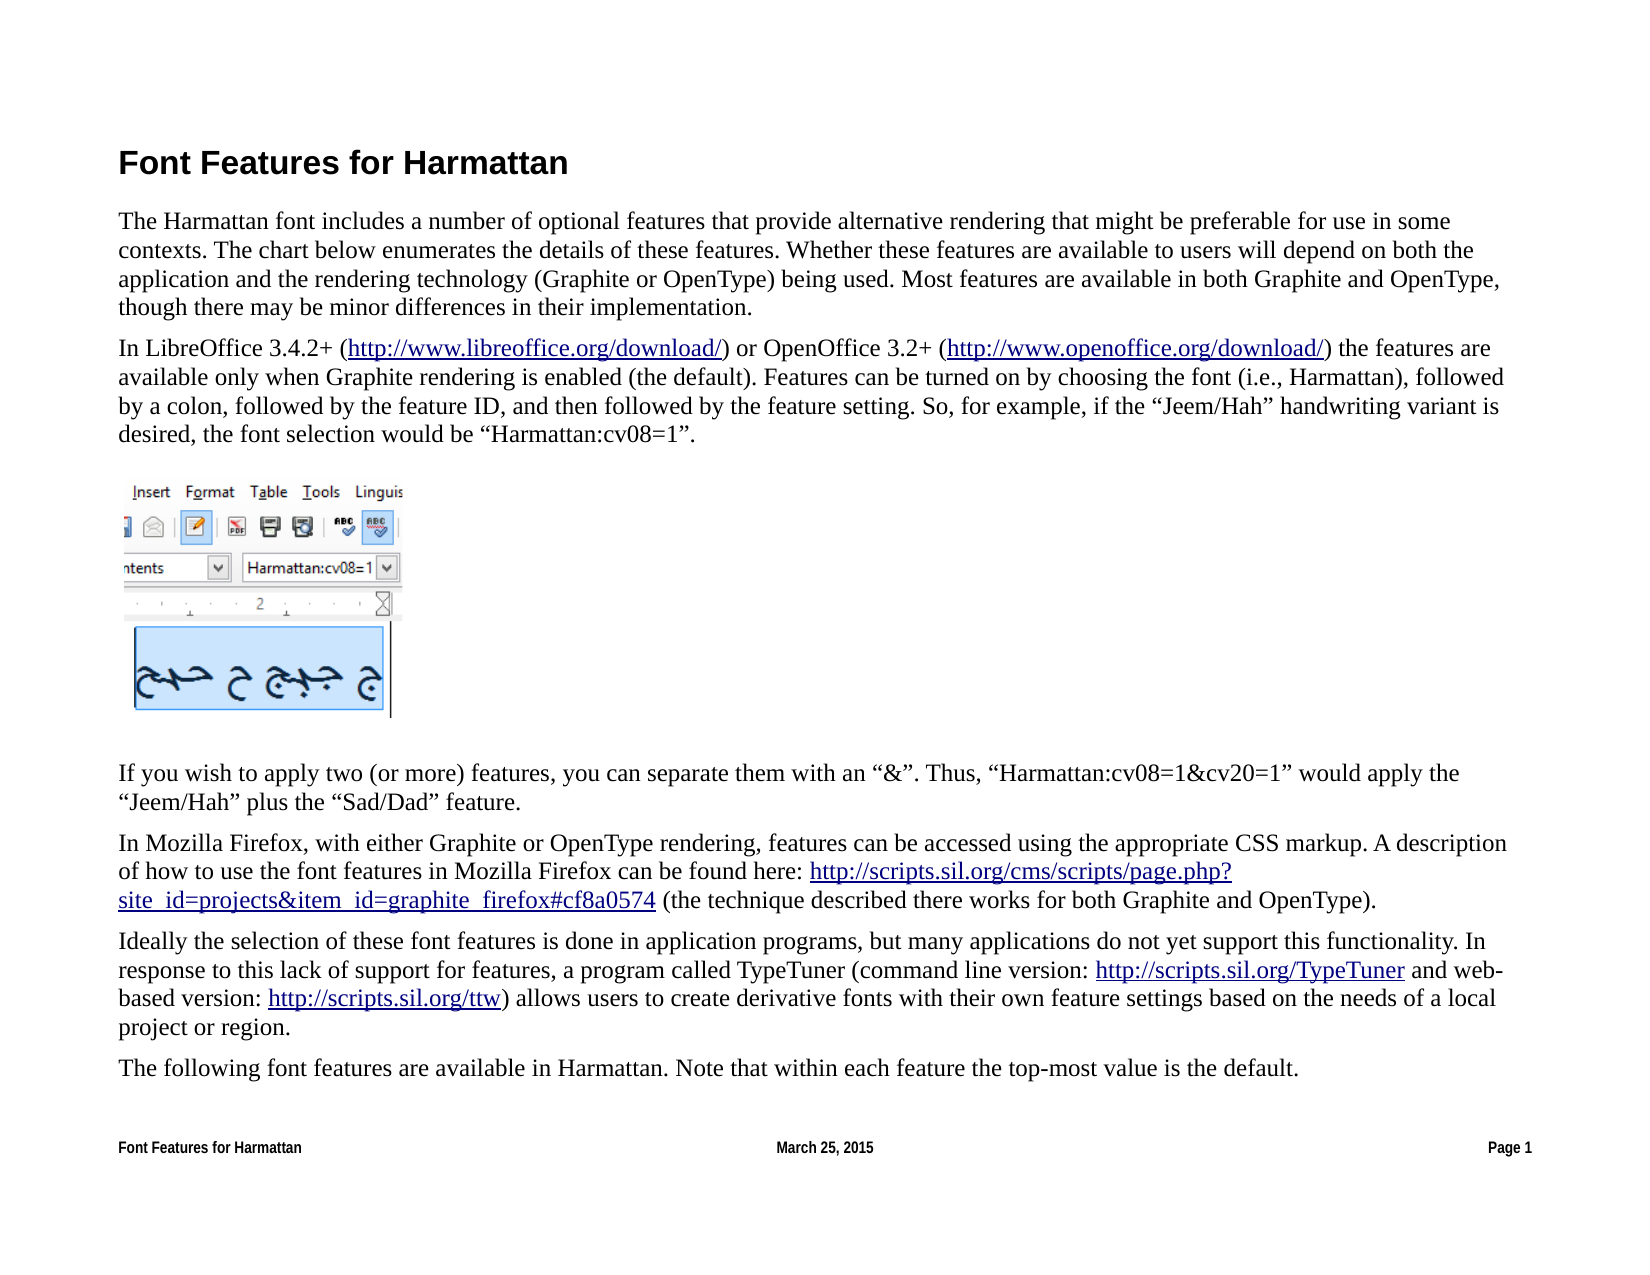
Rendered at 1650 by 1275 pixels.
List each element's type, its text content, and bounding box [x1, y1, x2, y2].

text The following font features are available in Harmattan. Note that within each feature the top-most value is the default. [118, 1053, 1532, 1082]
picture [124, 478, 403, 718]
text Ideally the selection of these font features is done in application programs, but many applications do not yet support this functionality. In response to this lack of support for features, a program called TypeTuner (command line version: http://scripts.sil.org/TypeTuner and web-based version: http://scripts.sil.org/ttw) allows users to create derivative fonts with their own feature settings based on the needs of a local project or region. [118, 926, 1532, 1041]
text In LibreOffice 3.4.2+ (http://www.libreoffice.org/download/) or OpenOffice 3.2+ (http://www.openoffice.org/download/) the features are available only when Graphite rendering is enabled (the default). Features can be turned on by choosing the font (i.e., Harmattan), followed by a colon, followed by the feature ID, and then followed by the feature setting. So, for example, if the “Jeem/Hah” handwriting variant is desired, the font selection would be “Harmattan:cv08=1”. [118, 333, 1532, 448]
text If you wish to apply two (or more) features, you can separate them with an “&”. Thus, “Harmattan:cv08=1&cv20=1” would apply the “Jeem/Hah” plus the “Sad/Dad” feature. [118, 758, 1532, 816]
text The Harmattan font includes a number of optional features that provide alternative rendering that might be preferable for use in some contexts. The chart below enumerates the details of these features. Whether these features are available to users will depend on both the application and the rendering technology (Graphite or OpenType) being used. Most features are available in both Graphite and OpenType, though there may be minor differences in their implementation. [118, 206, 1532, 321]
subtitle Font Features for Harmattan [118, 143, 1532, 182]
text In Mozilla Firefox, with either Graphite or OpenType rendering, features can be accessed using the appropriate CSS markup. A description of how to use the font features in Mozilla Firefox can be found here: http://scripts.sil.org/cms/scripts/page.php?site_id=projects&item_id=graphite_firefox#cf8a0574 (the technique described there works for both Graphite and OpenType). [118, 828, 1532, 914]
